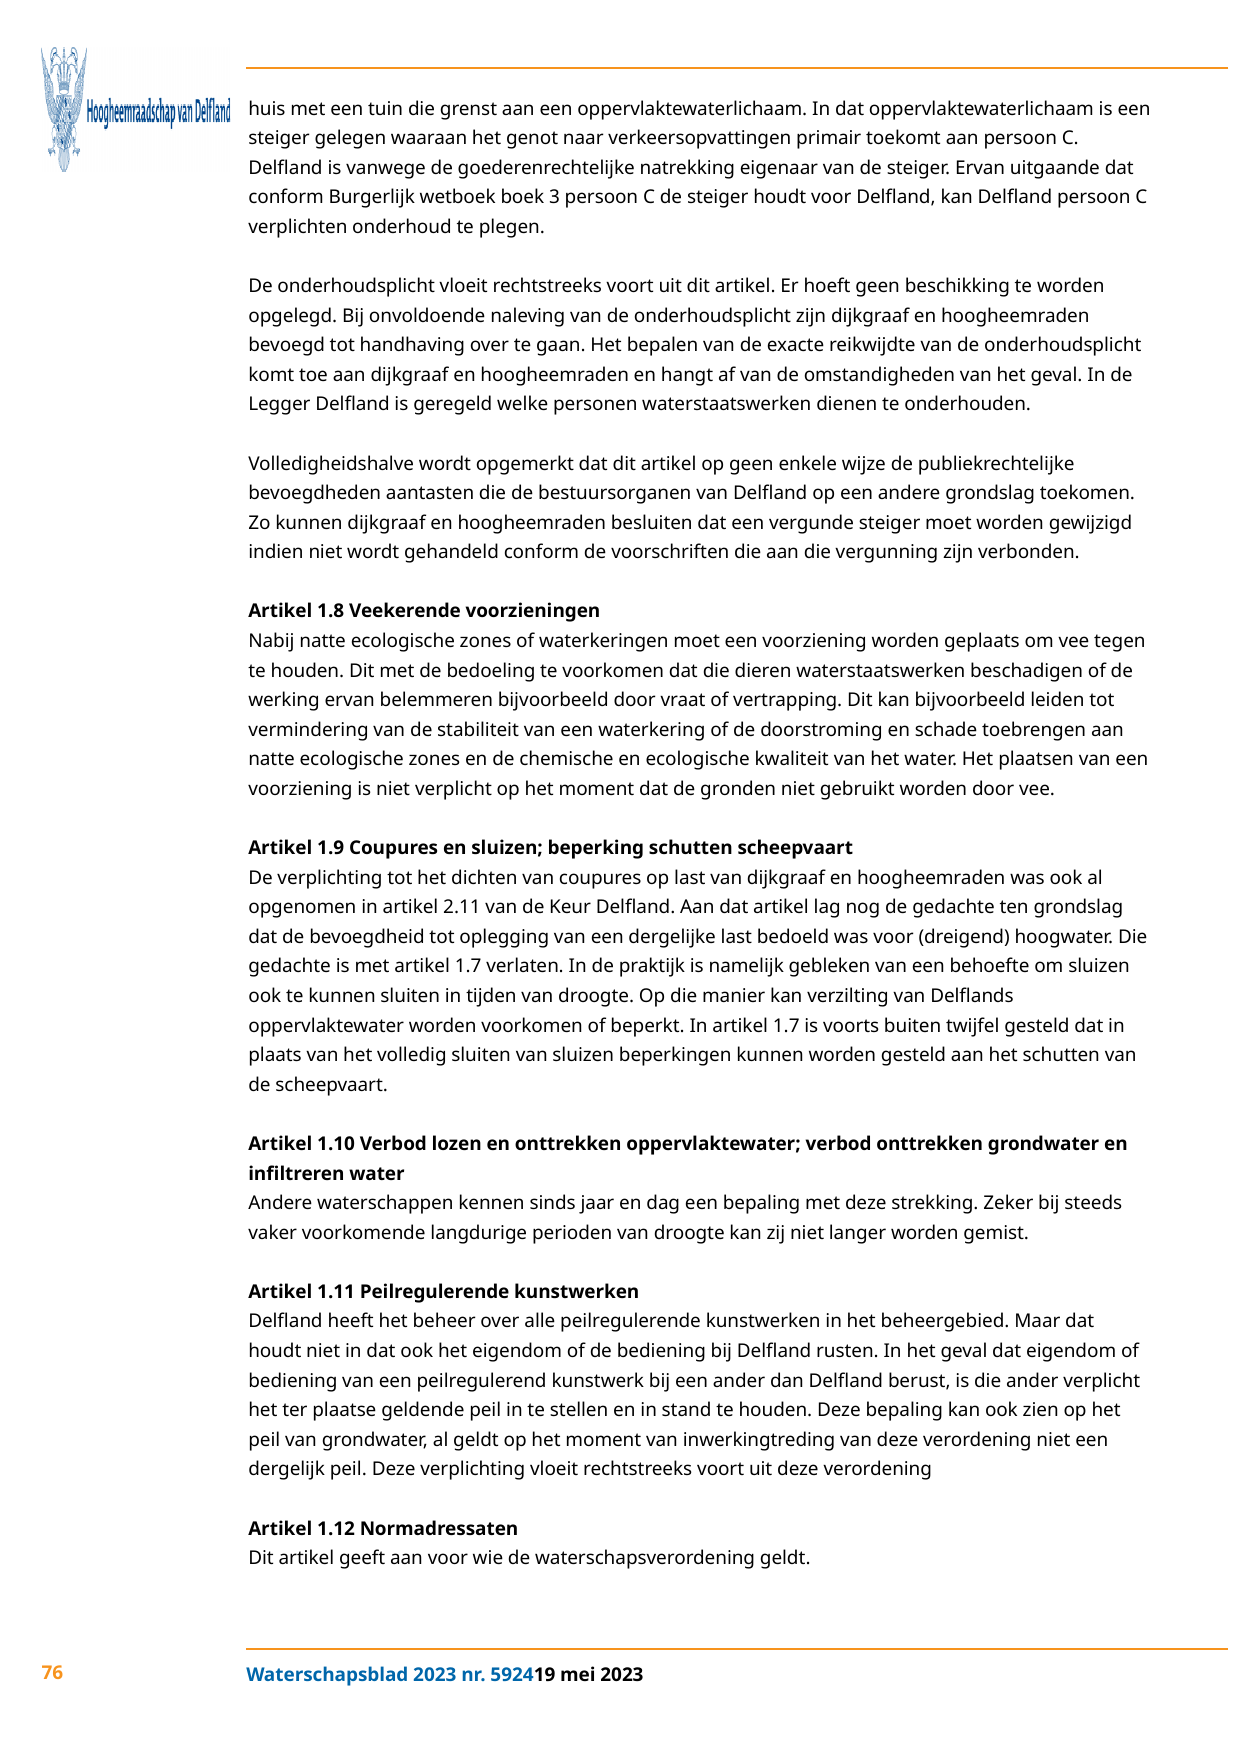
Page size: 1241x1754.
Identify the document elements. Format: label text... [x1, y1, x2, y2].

text De verplichting tot het dichten van coupures op last van dijkgraaf en hoogheemraden was ook al opgenomen in artikel 2.11 van de Keur Delfland. Aan dat artikel lag nog de gedachte ten grondslag dat de bevoegdheid tot oplegging van een dergelijke last bedoeld was voor (dreigend) hoogwater. Die gedachte is met artikel 1.7 verlaten. In de praktijk is namelijk gebleken van een behoefte om sluizen ook te kunnen sluiten in tijden van droogte. Op die manier kan verzilting van Delflands oppervlaktewater worden voorkomen of beperkt. In artikel 1.7 is voorts buiten twijfel gesteld dat in plaats van het volledig sluiten van sluizen beperkingen kunnen worden gesteld aan het schutten van de scheepvaart. [248, 864, 1152, 1097]
picture [41, 47, 231, 172]
text Artikel 1.10 Verbod lozen en onttrekken oppervlaktewater; verbod onttrekken grondwater en infiltreren water [248, 1130, 1152, 1186]
text De onderhoudsplicht vloeit rechtstreeks voort uit dit artikel. Er hoeft geen beschikking te worden opgelegd. Bij onvoldoende naleving van de onderhoudsplicht zijn dijkgraaf en hoogheemraden bevoegd tot handhaving over te gaan. Het bepalen van de exacte reikwijdte van de onderhoudsplicht komt toe aan dijkgraaf en hoogheemraden en hangt af van de omstandigheden van het geval. In de Legger Delfland is geregeld welke personen waterstaatswerken dienen te onderhouden. [248, 272, 1152, 416]
text Delfland heeft het beheer over alle peilregulerende kunstwerken in het beheergebied. Maar dat houdt niet in dat ook het eigendom of de bediening bij Delfland rusten. In het geval dat eigendom of bediening van een peilregulerend kunstwerk bij een ander dan Delfland berust, is die ander verplicht het ter plaatse geldende peil in te stellen en in stand te houden. Deze bepaling kan ook zien op het peil van grondwater, al geldt op het moment van inwerkingtreding van deze verordening niet een dergelijk peil. Deze verplichting vloeit rechtstreeks voort uit deze verordening [248, 1308, 1152, 1481]
text Artikel 1.11 Peilregulerende kunstwerken [248, 1278, 1152, 1304]
text Artikel 1.12 Normadressaten [248, 1515, 1152, 1541]
text huis met een tuin die grenst aan een oppervlaktewaterlichaam. In dat oppervlaktewaterlichaam is een steiger gelegen waaraan het genot naar verkeersopvattingen primair toekomt aan persoon C. Delfland is vanwege de goederenrechtelijke natrekking eigenaar van de steiger. Ervan uitgaande dat conform Burgerlijk wetboek boek 3 persoon C de steiger houdt voor Delfland, kan Delfland persoon C verplichten onderhoud te plegen. [248, 95, 1152, 239]
text Dit artikel geeft aan voor wie de waterschapsverordening geldt. [248, 1544, 1152, 1570]
text Artikel 1.9 Coupures en sluizen; beperking schutten scheepvaart [248, 834, 1152, 860]
text Volledigheidshalve wordt opgemerkt dat dit artikel op geen enkele wijze de publiekrechtelijke bevoegdheden aantasten die de bestuursorganen van Delfland op een andere grondslag toekomen. Zo kunnen dijkgraaf en hoogheemraden besluiten dat een vergunde steiger moet worden gewijzigd indien niet wordt gehandeld conform de voorschriften die aan die vergunning zijn verbonden. [248, 450, 1152, 564]
text Artikel 1.8 Veekerende voorzieningen [248, 598, 1152, 623]
text Andere waterschappen kennen sinds jaar en dag een bepaling met deze strekking. Zeker bij steeds vaker voorkomende langdurige perioden van droogte kan zij niet langer worden gemist. [248, 1189, 1152, 1245]
text Nabij natte ecologische zones of waterkeringen moet een voorziening worden geplaats om vee tegen te houden. Dit met de bedoeling te voorkomen dat die dieren waterstaatswerken beschadigen of de werking ervan belemmeren bijvoorbeeld door vraat of vertrapping. Dit kan bijvoorbeeld leiden tot vermindering van de stabiliteit van een waterkering of de doorstroming en schade toebrengen aan natte ecologische zones en de chemische en ecologische kwaliteit van het water. Het plaatsen van een voorziening is niet verplicht op het moment dat de gronden niet gebruikt worden door vee. [248, 627, 1152, 801]
